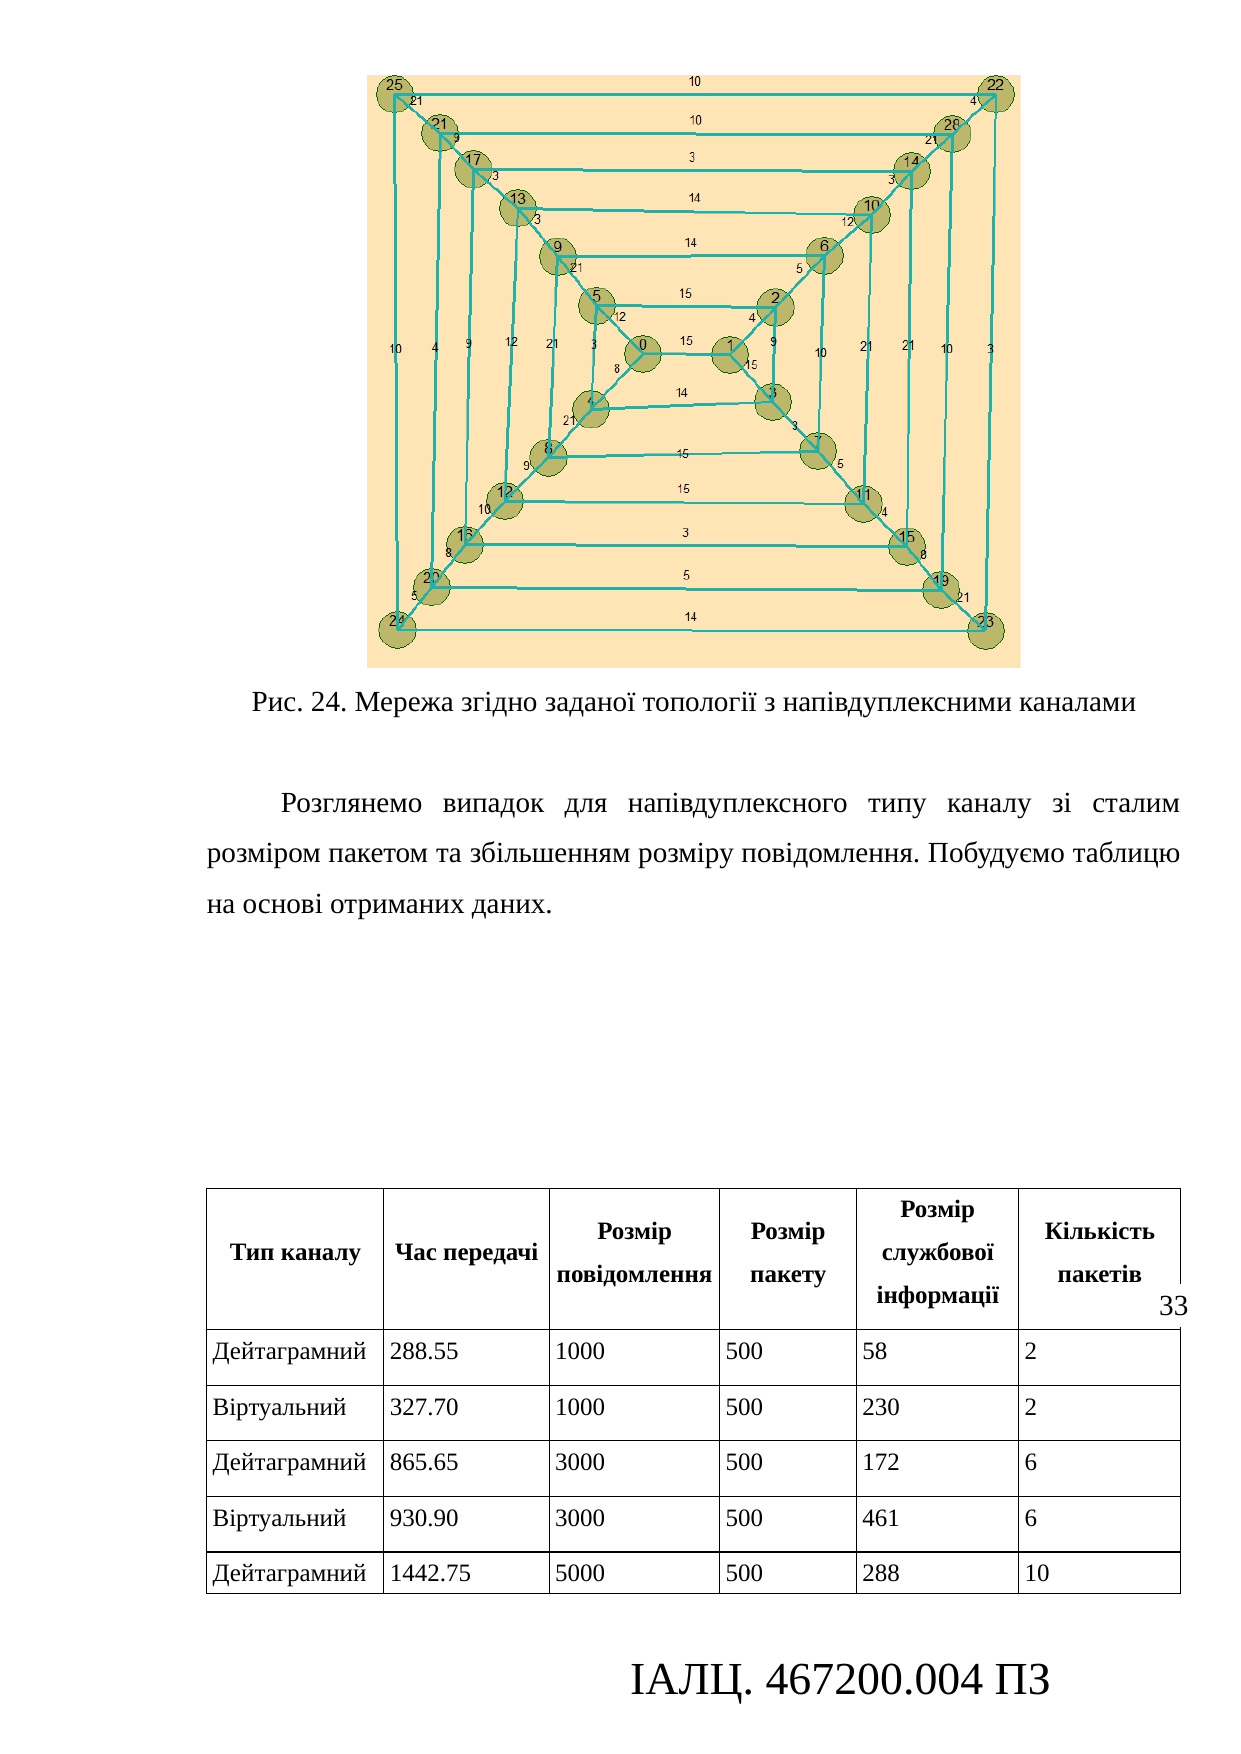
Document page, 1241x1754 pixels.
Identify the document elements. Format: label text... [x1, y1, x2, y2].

table_cell 58 [857, 1330, 1018, 1385]
table_cell 288 [857, 1553, 1018, 1593]
table_cell 6 [1019, 1497, 1180, 1551]
table_cell 500 [720, 1497, 856, 1551]
table_cell 1000 [550, 1330, 719, 1385]
table_cell Віртуальний [207, 1497, 383, 1551]
table_cell 327.70 [384, 1386, 549, 1440]
table_cell 1442.75 [384, 1553, 549, 1593]
table_cell 3000 [550, 1497, 719, 1551]
table_cell Дейтаграмний [207, 1330, 383, 1385]
table_cell 230 [857, 1386, 1018, 1440]
table_cell 500 [720, 1330, 856, 1385]
table_cell 930.90 [384, 1497, 549, 1551]
table_cell Віртуальний [207, 1386, 383, 1440]
table_cell 461 [857, 1497, 1018, 1551]
table_cell 1000 [550, 1386, 719, 1440]
table_cell 3000 [550, 1441, 719, 1496]
table_header Розмір повідомлення [550, 1189, 719, 1329]
table_cell Дейтаграмний [207, 1553, 383, 1593]
table_cell 865.65 [384, 1441, 549, 1496]
table_cell 10 [1019, 1553, 1180, 1593]
table_cell 172 [857, 1441, 1018, 1496]
table_cell 288.55 [384, 1330, 549, 1385]
table_cell 6 [1019, 1441, 1180, 1496]
table_header Час передачі [384, 1189, 549, 1329]
table_cell 500 [720, 1386, 856, 1440]
table_cell Дейтаграмний [207, 1441, 383, 1496]
table_header Розмір пакету [720, 1189, 856, 1329]
table_header Тип каналу [207, 1189, 383, 1329]
table_cell 500 [720, 1441, 856, 1496]
table_cell 500 [720, 1553, 856, 1593]
table_cell 2 [1019, 1386, 1180, 1440]
table_header Кількість пакетів [1019, 1189, 1180, 1329]
table_cell 2 [1019, 1330, 1180, 1385]
table_cell 5000 [550, 1553, 719, 1593]
text 33 [1146, 1288, 1201, 1322]
table_header Розмір службової інформації [857, 1189, 1018, 1329]
text Розглянемо випадок для напівдуплексного типу каналу зі сталим розміром пакетом та збільшенням розміру повідомлення. Побудуємо таблицю на основі отриманих даних. [207, 785, 1181, 919]
text Рис. 24. Мережа згідно заданої топології з напівдуплексними каналами [207, 75, 1181, 718]
